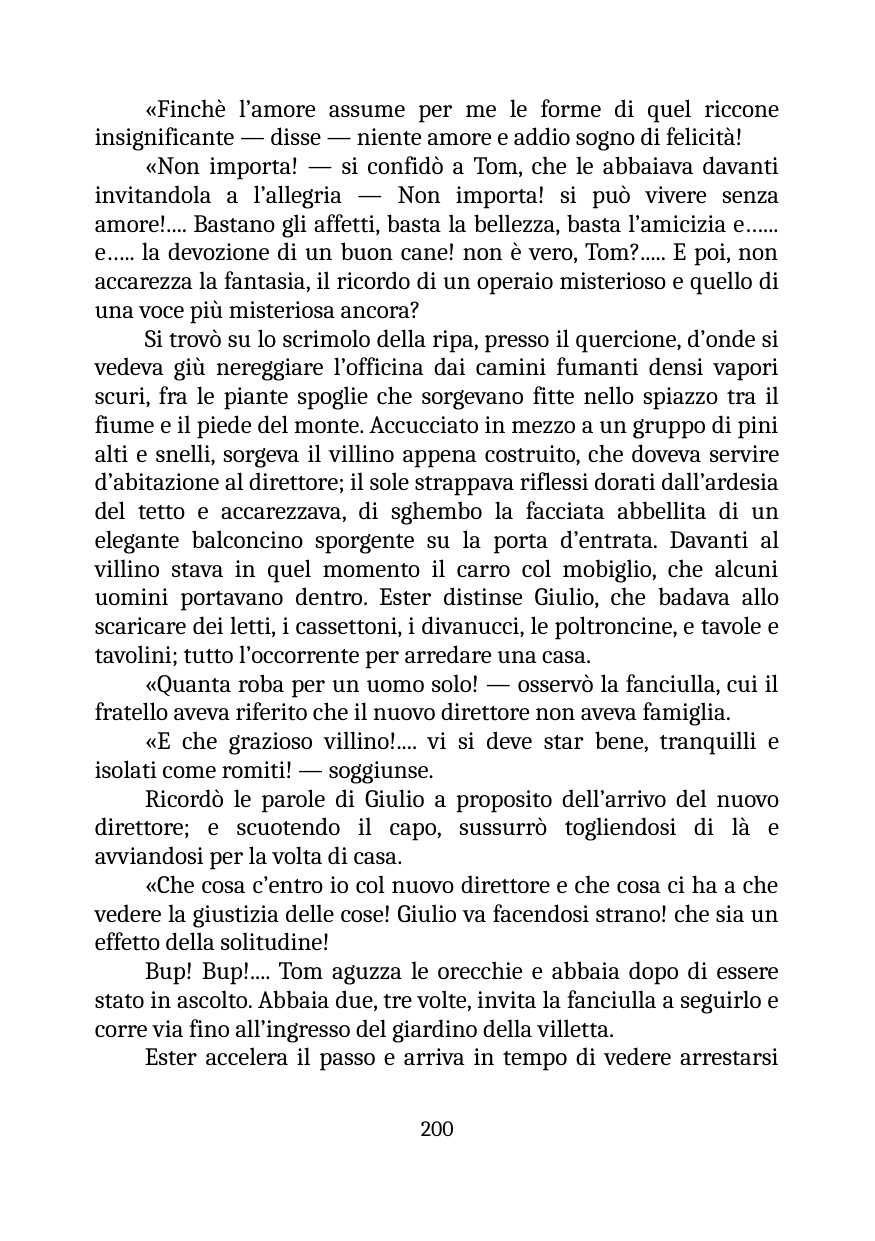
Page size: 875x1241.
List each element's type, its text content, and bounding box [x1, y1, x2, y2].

text «E che grazioso villino!.... vi si deve star bene, tranquilli e isolati come romiti! — soggiunse. [94, 727, 779, 784]
text Bup! Bup!.... Tom aguzza le orecchie e abbaia dopo di essere stato in ascolto. Abbaia due, tre volte, invita la fanciulla a seguirlo e corre via fino all’ingresso del giardino della villetta. [94, 957, 779, 1043]
text «Che cosa c’entro io col nuovo direttore e che cosa ci ha a che vedere la giustizia delle cose! Giulio va facendosi strano! che sia un effetto della solitudine! [94, 871, 779, 957]
text «Finchè l’amore assume per me le forme di quel riccone insignificante — disse — niente amore e addio sogno di felicità! [94, 94, 779, 152]
text «Quanta roba per un uomo solo! — osservò la fanciulla, cui il fratello aveva riferito che il nuovo direttore non aveva famiglia. [94, 669, 779, 727]
text Ricordò le parole di Giulio a proposito dell’arrivo del nuovo direttore; e scuotendo il capo, sussurrò togliendosi di là e avviandosi per la volta di casa. [94, 784, 779, 871]
text Ester accelera il passo e arriva in tempo di vedere arrestarsi [94, 1043, 779, 1072]
text «Non importa! — si confidò a Tom, che le abbaiava davanti invitandola a l’allegria — Non importa! si può vivere senza amore!.... Bastano gli affetti, basta la bellezza, basta l’amicizia e…... e….. la devozione di un buon cane! non è vero, Tom?..... E poi, non accarezza la fantasia, il ricordo di un operaio misterioso e quello di una voce più misteriosa ancora? [94, 152, 779, 324]
text Si trovò su lo scrimolo della ripa, presso il quercione, d’onde si vedeva giù nereggiare l’officina dai camini fumanti densi vapori scuri, fra le piante spoglie che sorgevano fitte nello spiazzo tra il fiume e il piede del monte. Accucciato in mezzo a un gruppo di pini alti e snelli, sorgeva il villino appena costruito, che doveva servire d’abitazione al direttore; il sole strappava riflessi dorati dall’ardesia del tetto e accarezzava, di sghembo la facciata abbellita di un elegante balconcino sporgente su la porta d’entrata. Davanti al villino stava in quel momento il carro col mobiglio, che alcuni uomini portavano dentro. Ester distinse Giulio, che badava allo scaricare dei letti, i cassettoni, i divanucci, le poltroncine, e tavole e tavolini; tutto l’occorrente per arredare una casa. [94, 324, 779, 669]
